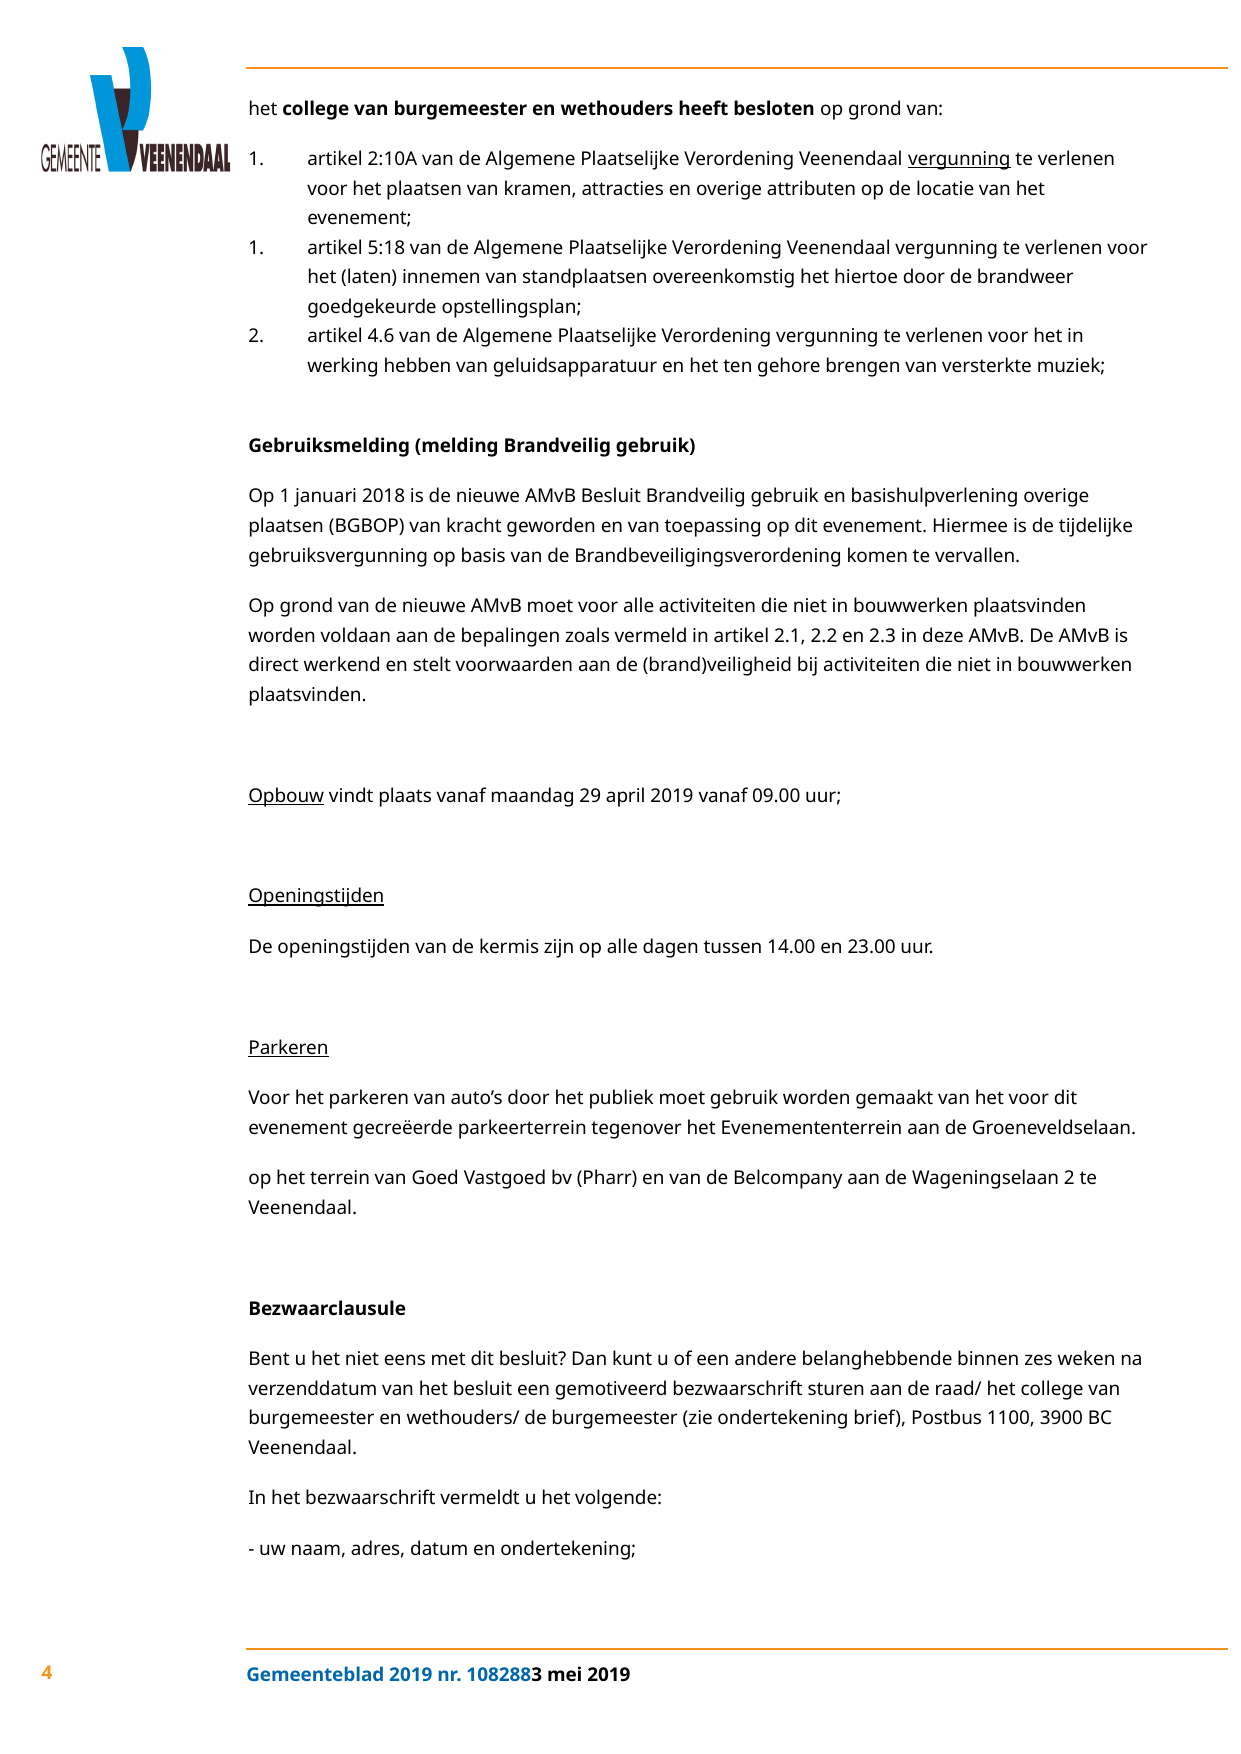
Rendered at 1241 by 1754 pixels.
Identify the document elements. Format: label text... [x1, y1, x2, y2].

text Op grond van de nieuwe AMvB moet voor alle activiteiten die niet in bouwwerken plaatsvinden worden voldaan aan de bepalingen zoals vermeld in artikel 2.1, 2.2 en 2.3 in deze AMvB. De AMvB is direct werkend en stelt voorwaarden aan de (brand)veiligheid bij activiteiten die niet in bouwwerken plaatsvinden. [248, 592, 1152, 707]
text Opbouw vindt plaats vanaf maandag 29 april 2019 vanaf 09.00 uur; [248, 782, 1152, 808]
text Op 1 januari 2018 is de nieuwe AMvB Besluit Brandveilig gebruik en basishulpverlening overige plaatsen (BGBOP) van kracht geworden en van toepassing op dit evenement. Hiermee is de tijdelijke gebruiksvergunning op basis van de Brandbeveiligingsverordening komen te vervallen. [248, 483, 1152, 568]
text Bezwaarclausule [248, 1295, 1152, 1321]
text Voor het parkeren van auto’s door het publiek moet gebruik worden gemaakt van het voor dit evenement gecreëerde parkeerterrein tegenover het Evenemententerrein aan de Groeneveldselaan. [248, 1084, 1152, 1140]
list artikel 4.6 van de Algemene Plaatselijke Verordening vergunning te verlenen voor het in werking hebben van geluidsapparatuur en het ten gehore brengen van versterkte muziek; [248, 323, 1152, 378]
text het college van burgemeester en wethouders heeft besloten op grond van: [248, 95, 1152, 121]
text Parkeren [248, 1034, 1152, 1060]
list artikel 2:10A van de Algemene Plaatselijke Verordening Veenendaal vergunning te verlenen voor het plaatsen van kramen, attracties en overige attributen op de locatie van het evenement; [248, 145, 1152, 230]
text In het bezwaarschrift vermeldt u het volgende: [248, 1484, 1152, 1510]
text Openingstijden [248, 883, 1152, 908]
picture [41, 47, 130, 172]
text De openingstijden van de kermis zijn op alle dagen tussen 14.00 en 23.00 uur. [248, 933, 1152, 959]
text Gebruiksmelding (melding Brandveilig gebruik) [248, 432, 1152, 458]
text Bent u het niet eens met dit besluit? Dan kunt u of een andere belanghebbende binnen zes weken na verzenddatum van het besluit een gemotiveerd bezwaarschrift sturen aan de raad/ het college van burgemeester en wethouders/ de burgemeester (zie ondertekening brief), Postbus 1100, 3900 BC Veenendaal. [248, 1345, 1152, 1460]
text - uw naam, adres, datum en ondertekening; [248, 1535, 1152, 1561]
text op het terrein van Goed Vastgoed bv (Pharr) en van de Belcompany aan de Wageningselaan 2 te Veenendaal. [248, 1164, 1152, 1220]
list artikel 5:18 van de Algemene Plaatselijke Verordening Veenendaal vergunning te verlenen voor het (laten) innemen van standplaatsen overeenkomstig het hiertoe door de brandweer goedgekeurde opstellingsplan; [248, 234, 1152, 319]
picture [123, 47, 231, 172]
